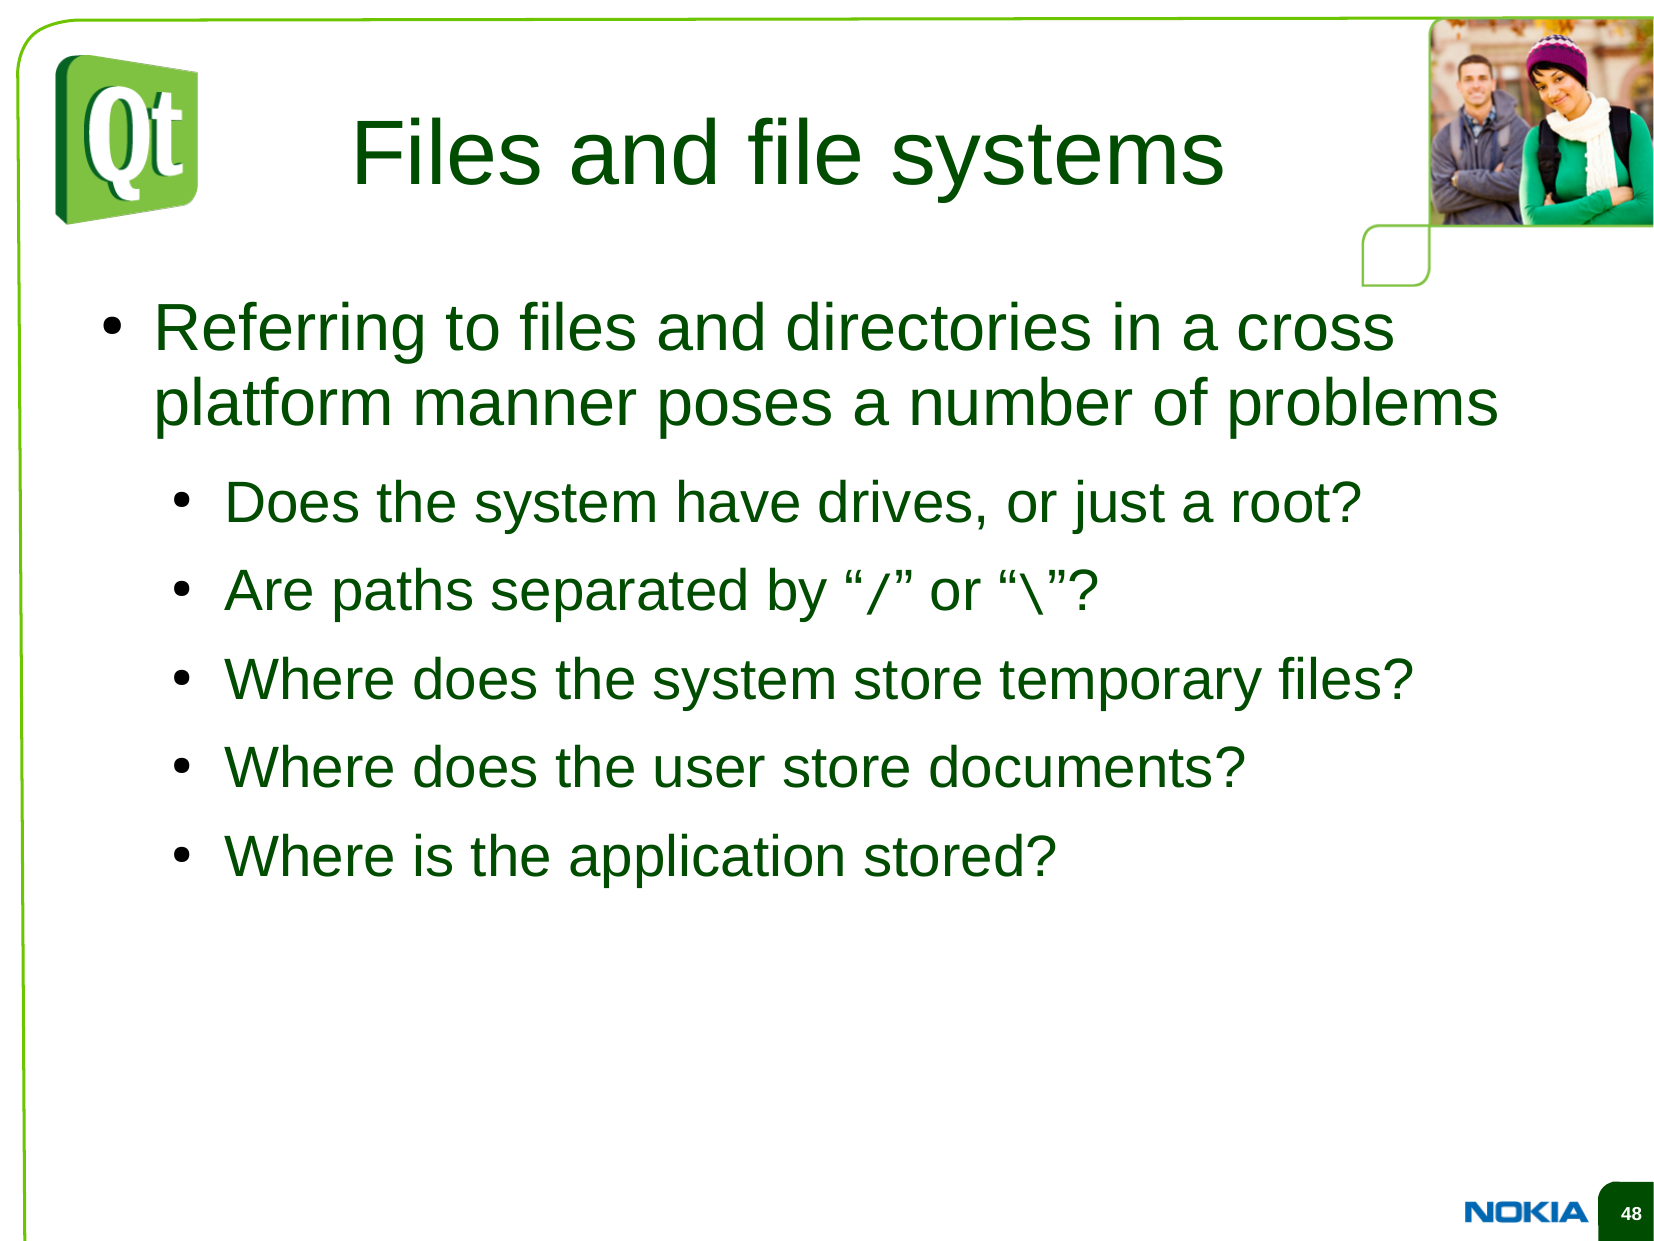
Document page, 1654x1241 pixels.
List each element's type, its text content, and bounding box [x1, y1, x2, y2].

title Files and file systems [251, 49, 1327, 257]
picture [1465, 1201, 1589, 1223]
picture [55, 55, 198, 225]
picture [1361, 17, 1654, 287]
list Referring to files and directories in a cross platform manner poses a number of problems Does the system have drives, or just a root? Are paths separated by “/” or “\”? Where does the system store temporary files? Where does the user store documents? Where is the application stored? [82, 290, 1571, 1094]
